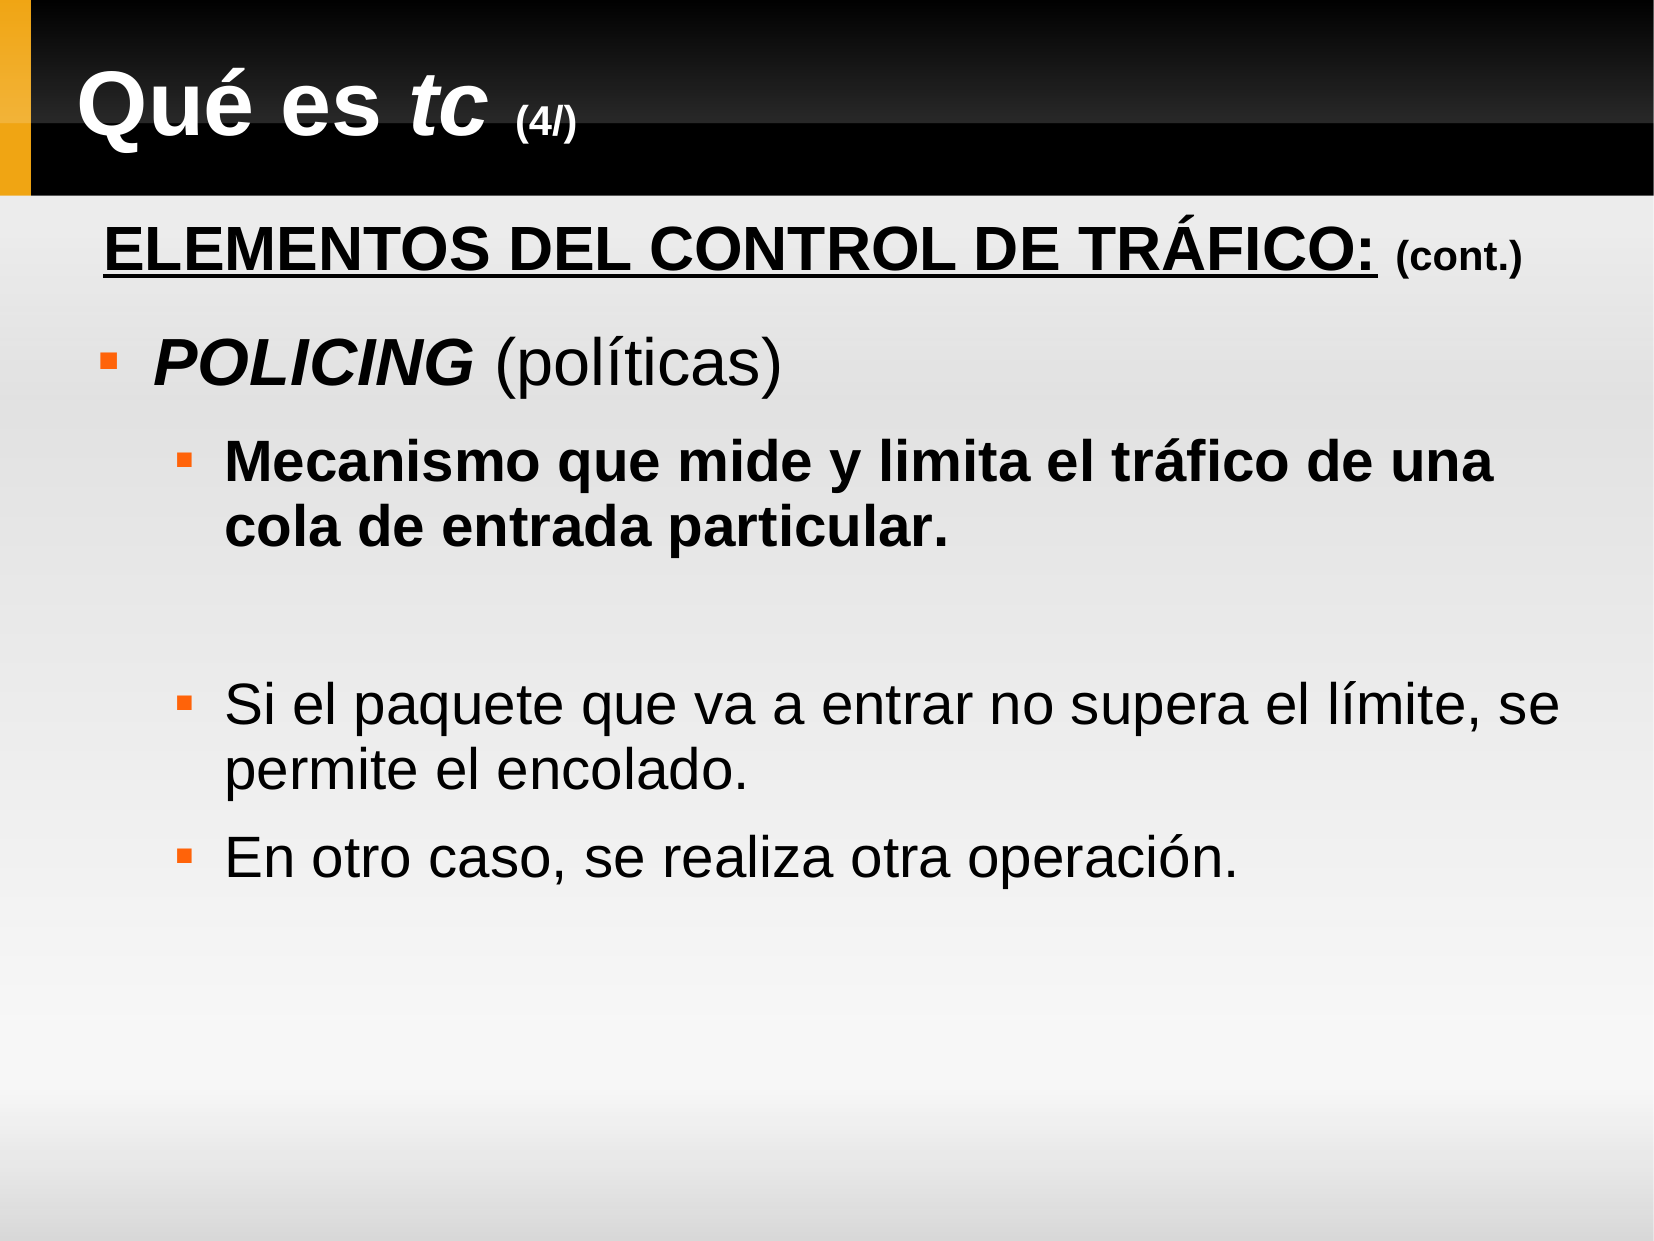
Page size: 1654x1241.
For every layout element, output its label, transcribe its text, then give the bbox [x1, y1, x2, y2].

list POLICING (políticas) Mecanismo que mide y limita el tráfico de una cola de entrada particular. Si el paquete que va a entrar no supera el límite, se permite el encolado. En otro caso, se realiza otra operación. [82, 324, 1571, 1094]
picture [0, 0, 1654, 1241]
text_box ELEMENTOS DEL CONTROL DE TRÁFICO: (cont.) [88, 206, 1654, 292]
title Qué es tc (4/) [76, 7, 1565, 200]
